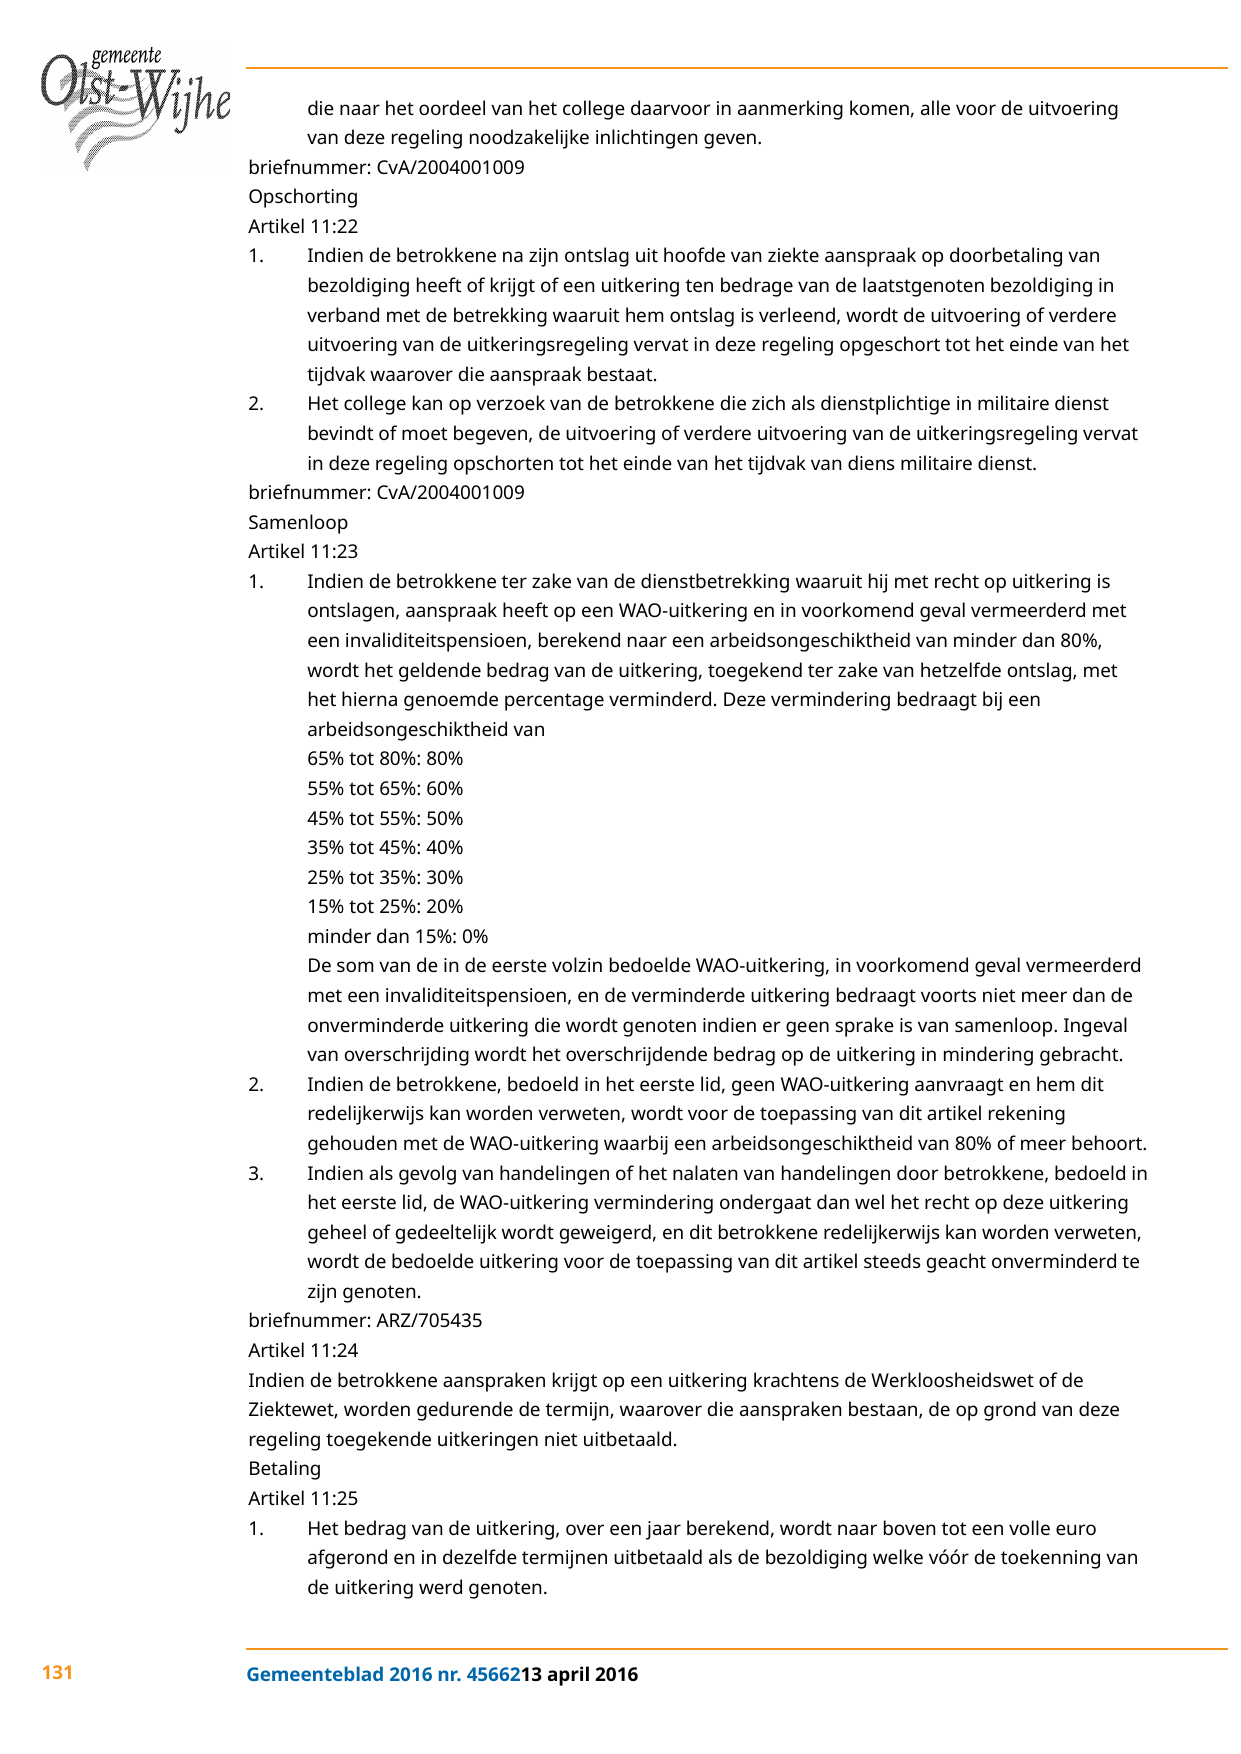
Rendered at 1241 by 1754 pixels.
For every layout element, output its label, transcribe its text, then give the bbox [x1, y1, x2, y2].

list 65% tot 80%: 80% [248, 746, 1152, 771]
text Samenloop [248, 509, 1152, 535]
list Indien de betrokkene na zijn ontslag uit hoofde van ziekte aanspraak op doorbetaling van bezoldiging heeft of krijgt of een uitkering ten bedrage van de laatstgenoten bezoldiging in verband met de betrekking waaruit hem ontslag is verleend, wordt de uitvoering of verdere uitvoering van de uitkeringsregeling vervat in deze regeling opgeschort tot het einde van het tijdvak waarover die aanspraak bestaat. [248, 243, 1152, 387]
list 25% tot 35%: 30% [248, 864, 1152, 890]
list minder dan 15%: 0% [248, 923, 1152, 949]
text briefnummer: CvA/2004001009 [248, 154, 1152, 180]
text Indien de betrokkene aanspraken krijgt op een uitkering krachtens de Werkloosheidswet of de Ziektewet, worden gedurende de termijn, waarover die aanspraken bestaan, de op grond van deze regeling toegekende uitkeringen niet uitbetaald. [248, 1367, 1152, 1452]
list 55% tot 65%: 60% [248, 775, 1152, 801]
list 45% tot 55%: 50% [248, 805, 1152, 831]
text Artikel 11:23 [248, 538, 1152, 564]
text Artikel 11:22 [248, 213, 1152, 239]
text briefnummer: CvA/2004001009 [248, 479, 1152, 505]
list Indien de betrokkene, bedoeld in het eerste lid, geen WAO-uitkering aanvraagt en hem dit redelijkerwijs kan worden verweten, wordt voor de toepassing van dit artikel rekening gehouden met de WAO-uitkering waarbij een arbeidsongeschiktheid van 80% of meer behoort. [248, 1071, 1152, 1156]
text briefnummer: ARZ/705435 [248, 1308, 1152, 1333]
list Indien als gevolg van handelingen of het nalaten van handelingen door betrokkene, bedoeld in het eerste lid, de WAO-uitkering vermindering ondergaat dan wel het recht op deze uitkering geheel of gedeeltelijk wordt geweigerd, en dit betrokkene redelijkerwijs kan worden verweten, wordt de bedoelde uitkering voor de toepassing van dit artikel steeds geacht onverminderd te zijn genoten. [248, 1160, 1152, 1304]
list Indien de betrokkene ter zake van de dienstbetrekking waaruit hij met recht op uitkering is ontslagen, aanspraak heeft op een WAO-uitkering en in voorkomend geval vermeerderd met een invaliditeitspensioen, berekend naar een arbeidsongeschiktheid van minder dan 80%, wordt het geldende bedrag van de uitkering, toegekend ter zake van hetzelfde ontslag, met het hierna genoemde percentage verminderd. Deze vermindering bedraagt bij een arbeidsongeschiktheid van [248, 568, 1152, 742]
picture [41, 47, 231, 172]
list die naar het oordeel van het college daarvoor in aanmerking komen, alle voor de uitvoering van deze regeling noodzakelijke inlichtingen geven. [248, 95, 1152, 150]
list 35% tot 45%: 40% [248, 834, 1152, 860]
list De som van de in de eerste volzin bedoelde WAO-uitkering, in voorkomend geval vermeerderd met een invaliditeitspensioen, en de verminderde uitkering bedraagt voorts niet meer dan de onverminderde uitkering die wordt genoten indien er geen sprake is van samenloop. Ingeval van overschrijding wordt het overschrijdende bedrag op de uitkering in mindering gebracht. [248, 953, 1152, 1067]
list 15% tot 25%: 20% [248, 893, 1152, 919]
text Artikel 11:25 [248, 1485, 1152, 1511]
text Opschorting [248, 183, 1152, 209]
text Betaling [248, 1456, 1152, 1481]
list Het bedrag van de uitkering, over een jaar berekend, wordt naar boven tot een volle euro afgerond en in dezelfde termijnen uitbetaald als de bezoldiging welke vóór de toekenning van de uitkering werd genoten. [248, 1515, 1152, 1600]
list Het college kan op verzoek van de betrokkene die zich als dienstplichtige in militaire dienst bevindt of moet begeven, de uitvoering of verdere uitvoering van de uitkeringsregeling vervat in deze regeling opschorten tot het einde van het tijdvak van diens militaire dienst. [248, 391, 1152, 476]
text Artikel 11:24 [248, 1337, 1152, 1363]
